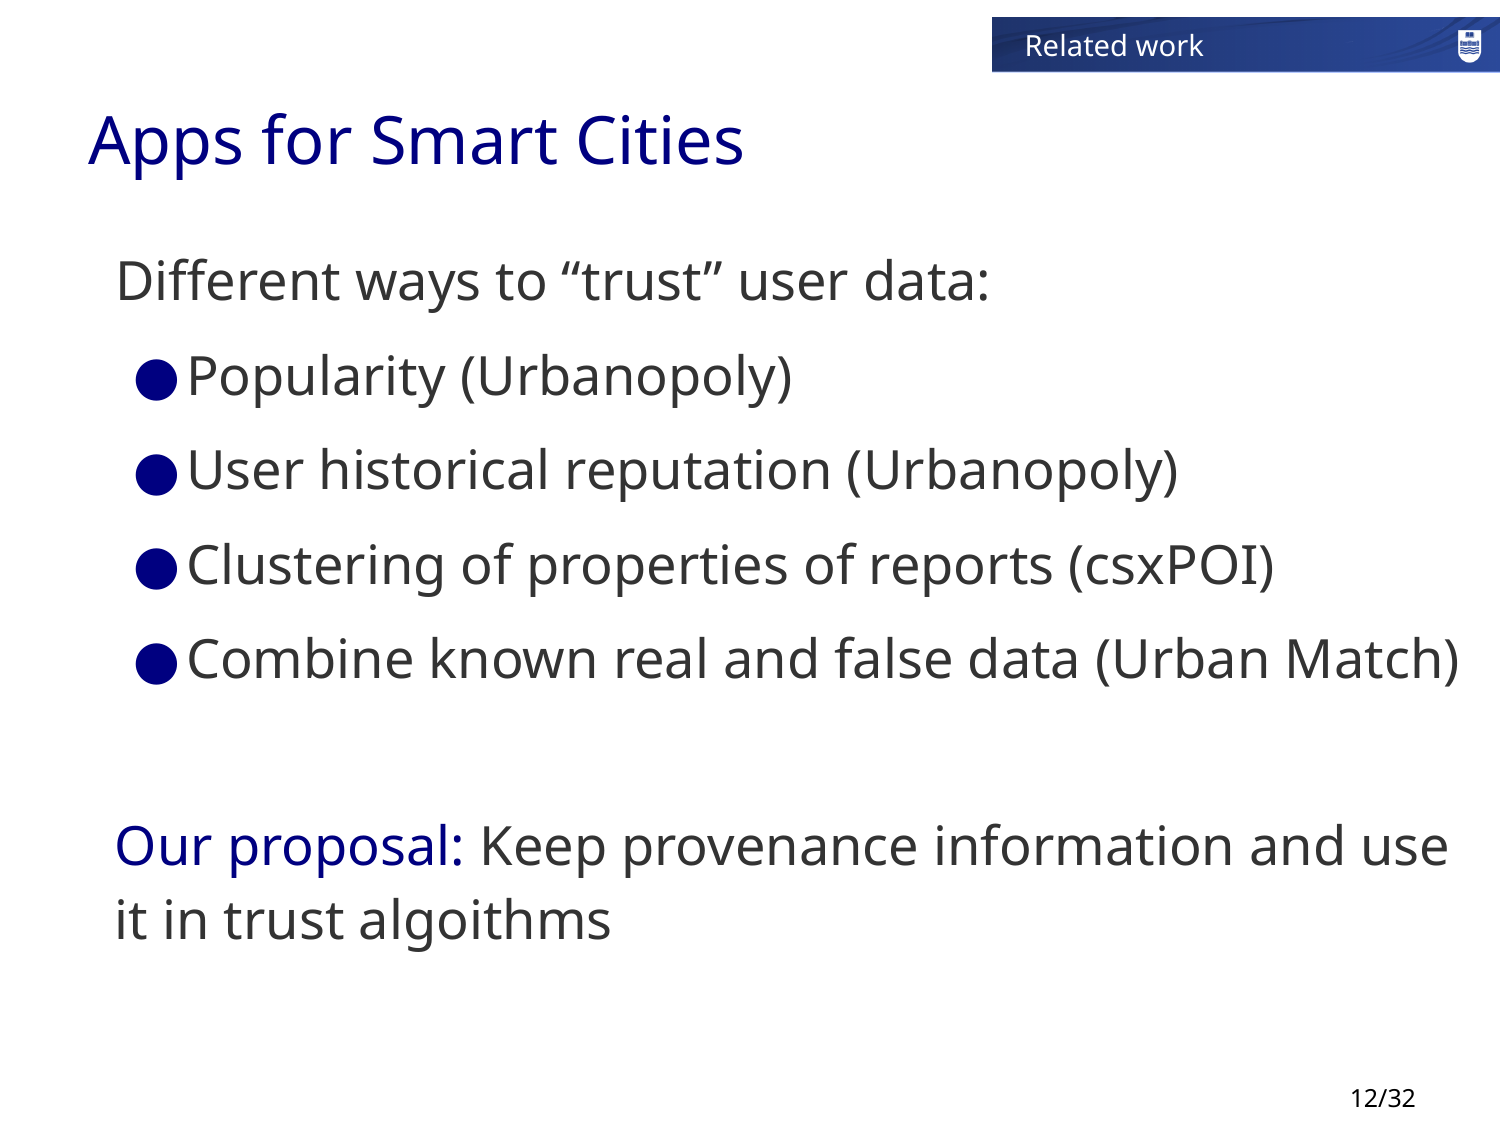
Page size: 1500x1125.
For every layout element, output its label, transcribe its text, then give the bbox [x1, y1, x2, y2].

list Different ways to “trust” user data: Popularity (Urbanopoly) User historical reputation (Urbanopoly) Clustering of properties of reports (csxPOI) Combine known real and false data (Urban Match) [100, 238, 1495, 808]
text_box Related work [1009, 17, 1483, 67]
title Apps for Smart Cities [2, 99, 1365, 177]
text_box Our proposal: Keep provenance information and use it in trust algoithms [115, 807, 1489, 1052]
picture [992, 17, 1500, 73]
